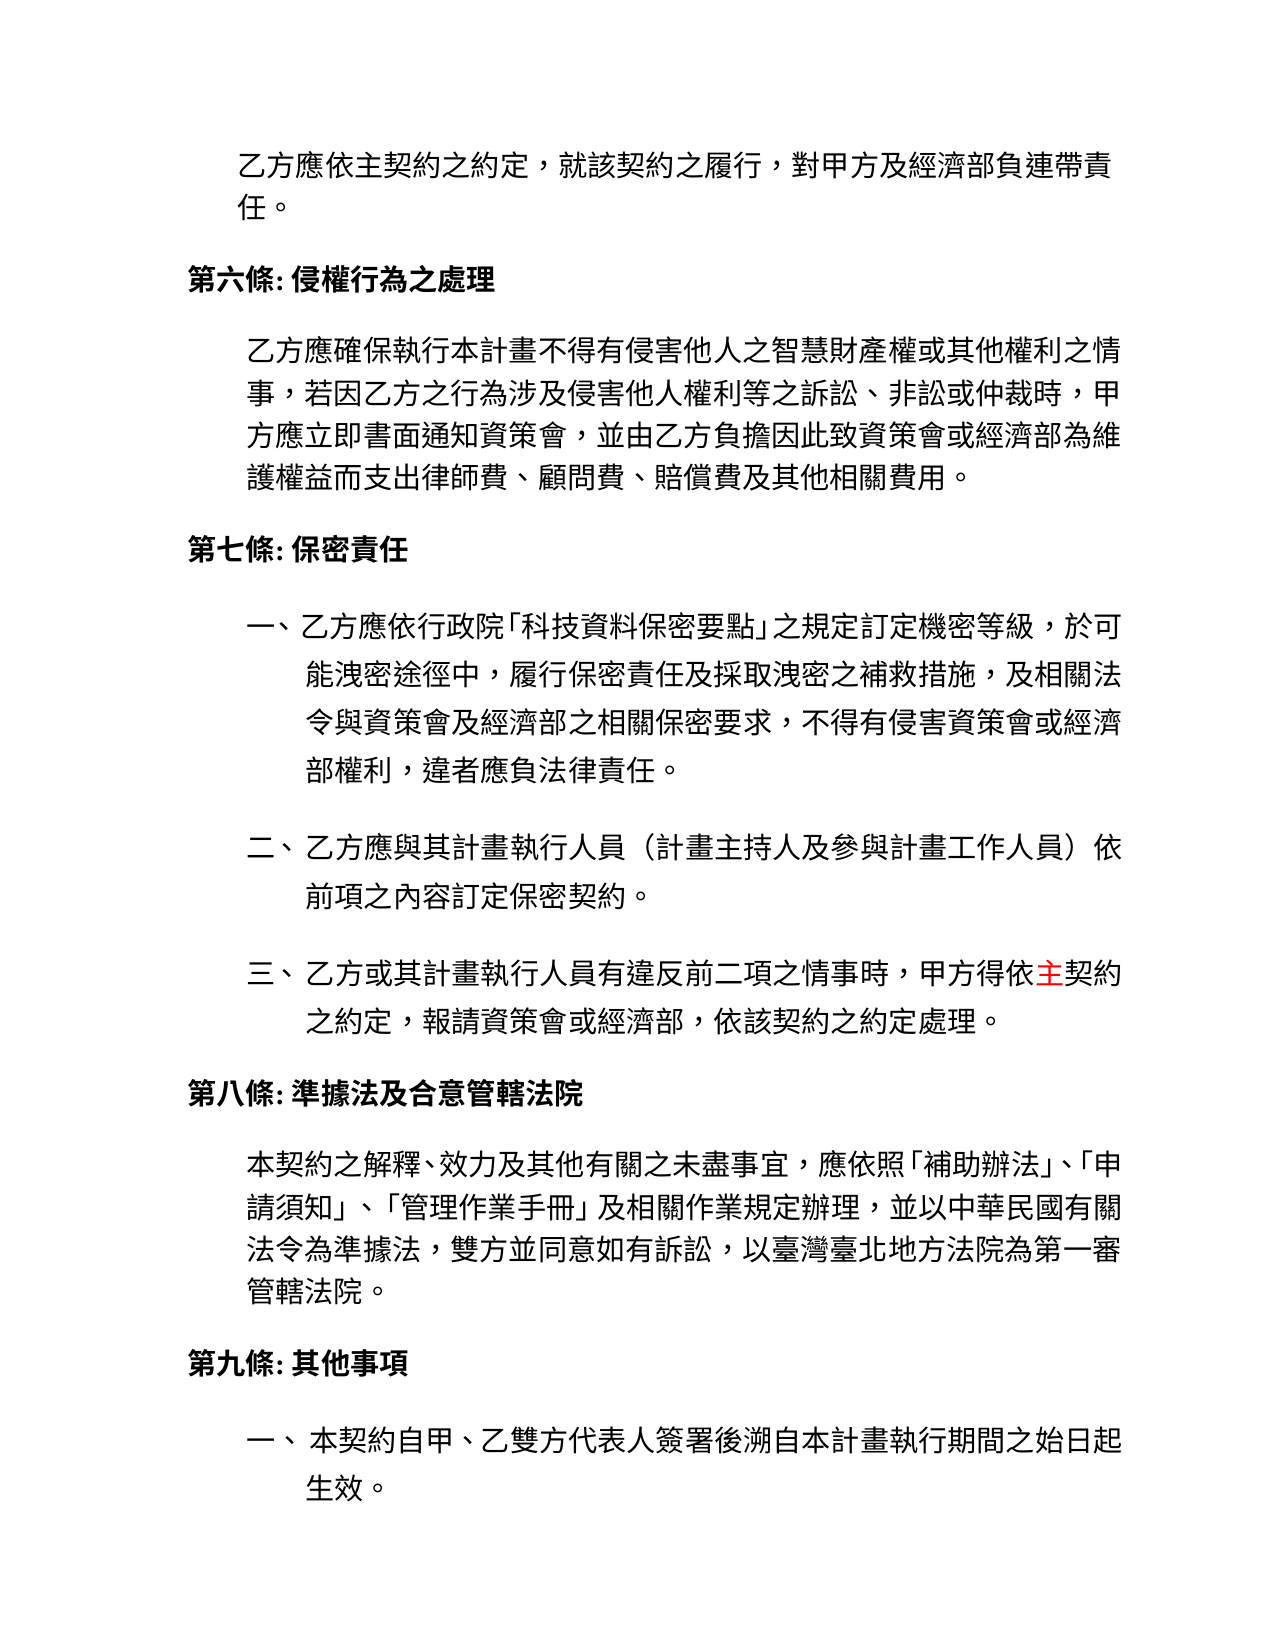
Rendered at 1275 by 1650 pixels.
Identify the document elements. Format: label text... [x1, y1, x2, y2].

text 一、 本契約自甲、乙雙方代表人簽署後溯自本計畫執行期間之始日起生效。 [246, 1412, 1122, 1508]
text 第七條: 保密責任 [187, 527, 1122, 569]
text 乙方應依主契約之約定，就該契約之履行，對甲方及經濟部負連帶責任。 [237, 142, 1122, 227]
text 一、 乙方應依行政院「科技資料保密要點」之規定訂定機密等級，於可能洩密途徑中，履行保密責任及採取洩密之補救措施，及相關法令與資策會及經濟部之相關保密要求，不得有侵害資策會或經濟部權利，違者應負法律責任。 [246, 598, 1122, 790]
text 第六條: 侵權行為之處理 [187, 256, 1122, 298]
text 乙方應確保執行本計畫不得有侵害他人之智慧財產權或其他權利之情事，若因乙方之行為涉及侵害他人權利等之訴訟、非訟或仲裁時，甲方應立即書面通知資策會，並由乙方負擔因此致資策會或經濟部為維護權益而支出律師費、顧問費、賠償費及其他相關費用。 [246, 328, 1122, 497]
text 第八條: 準據法及合意管轄法院 [187, 1070, 1122, 1112]
text 三、 乙方或其計畫執行人員有違反前二項之情事時，甲方得依主契約之約定，報請資策會或經濟部，依該契約之約定處理。 [246, 945, 1122, 1041]
text 第九條: 其他事項 [187, 1341, 1122, 1383]
text 二、 乙方應與其計畫執行人員（計畫主持人及參與計畫工作人員）依前項之內容訂定保密契約。 [246, 819, 1122, 915]
text 本契約之解釋、效力及其他有關之未盡事宜，應依照「補助辦法」、「申請須知」、「管理作業手冊」及相關作業規定辦理，並以中華民國有關法令為準據法，雙方並同意如有訴訟，以臺灣臺北地方法院為第一審管轄法院。 [246, 1142, 1122, 1311]
